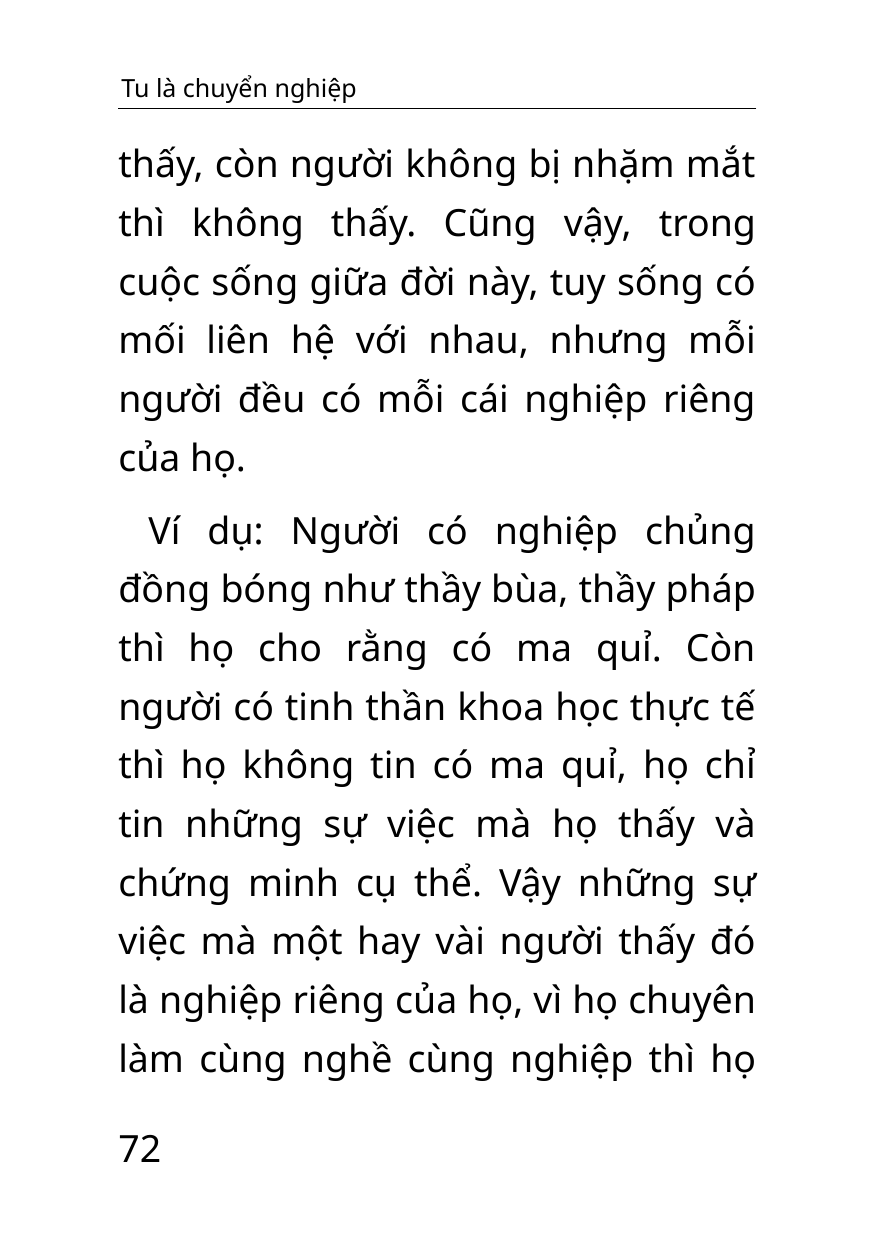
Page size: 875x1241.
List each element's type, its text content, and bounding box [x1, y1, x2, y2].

text Ví dụ: Người có nghiệp chủng đồng bóng như thầy bùa, thầy pháp thì họ cho rằng có ma quỉ. Còn người có tinh thần khoa học thực tế thì họ không tin có ma quỉ, họ chỉ tin những sự việc mà họ thấy và chứng minh cụ thể. Vậy những sự việc mà một hay vài người thấy đó là nghiệp riêng của họ, vì họ chuyên làm cùng nghề cùng nghiệp thì họ [118, 504, 756, 1083]
text thấy, còn người không bị nhặm mắt thì không thấy. Cũng vậy, trong cuộc sống giữa đời này, tuy sống có mối liên hệ với nhau, nhưng mỗi người đều có mỗi cái nghiệp riêng của họ. [118, 138, 756, 482]
